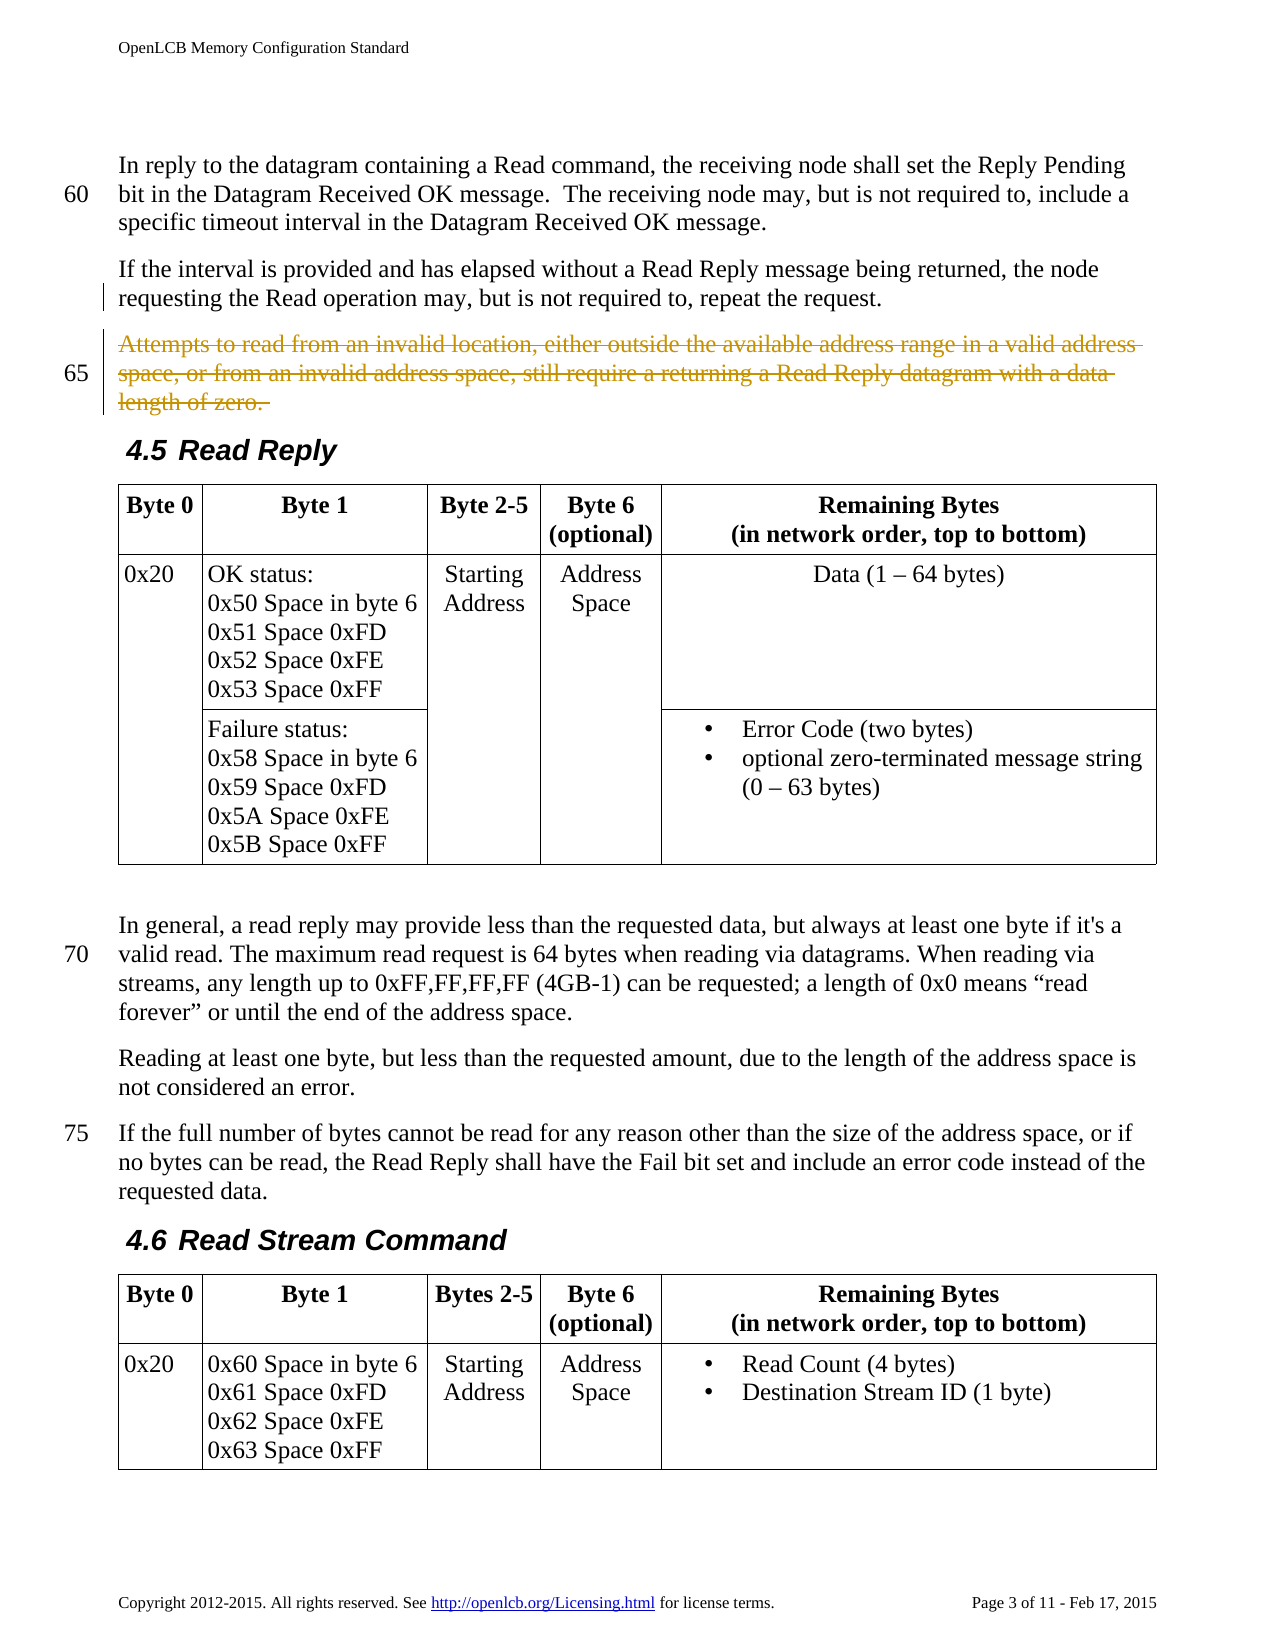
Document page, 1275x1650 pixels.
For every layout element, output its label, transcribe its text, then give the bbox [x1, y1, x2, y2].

table_header Byte 6 (optional) [541, 485, 661, 553]
table_cell Read Count (4 bytes) Destination Stream ID (1 byte) [662, 1344, 1156, 1469]
text In reply to the datagram containing a Read command, the receiving node shall set the Reply Pending bit in the Datagram Received OK message. The receiving node may, but is not required to, include a specific timeout interval in the Datagram Received OK message. [118, 150, 1157, 236]
table_cell Address Space [541, 1344, 661, 1469]
text In general, a read reply may provide less than the requested data, but always at least one byte if it's a valid read. The maximum read request is 64 bytes when reading via datagrams. When reading via streams, any length up to 0xFF,FF,FF,FF (4GB-1) can be requested; a length of 0x0 means “read forever” or until the end of the address space. [118, 911, 1157, 1026]
table_cell Failure status: 0x58 Space in byte 6 0x59 Space 0xFD 0x5A Space 0xFE 0x5B Space 0xFF [203, 710, 427, 864]
table_header Byte 2-5 [428, 485, 540, 553]
text Reading at least one byte, but less than the requested amount, due to the length of the address space is not considered an error. [118, 1043, 1157, 1101]
table_header Byte 1 [203, 1275, 427, 1343]
text If the interval is provided and has elapsed without a Read Reply message being returned, the node requesting the Read operation may, but is not required to, repeat the request. [118, 254, 1157, 311]
subtitle Read Stream Command [118, 1222, 1157, 1256]
table_cell 0x20 [119, 555, 202, 864]
table_header Byte 1 [203, 485, 427, 553]
table_cell Data (1 – 64 bytes) [662, 555, 1156, 709]
table_cell Starting Address [428, 1344, 540, 1469]
text If the full number of bytes cannot be read for any reason other than the size of the address space, or if no bytes can be read, the Read Reply shall have the Fail bit set and include an error code instead of the requested data. [118, 1118, 1157, 1205]
table_header Byte 0 [119, 1275, 202, 1343]
table_header Byte 0 [119, 485, 202, 553]
table_cell 0x60 Space in byte 6 0x61 Space 0xFD 0x62 Space 0xFE 0x63 Space 0xFF [203, 1344, 427, 1469]
table_header Remaining Bytes (in network order, top to bottom) [662, 1275, 1156, 1343]
table_header Byte 6 (optional) [541, 1275, 661, 1343]
table_cell Error Code (two bytes) optional zero-terminated message string (0 – 63 bytes) [662, 710, 1156, 864]
table_cell Starting Address [428, 555, 540, 864]
table_header Remaining Bytes (in network order, top to bottom) [662, 485, 1156, 553]
table_cell OK status: 0x50 Space in byte 6 0x51 Space 0xFD 0x52 Space 0xFE 0x53 Space 0xFF [203, 555, 427, 709]
subtitle Read Reply [118, 433, 1157, 467]
table_cell Address Space [541, 555, 661, 864]
table_header Bytes 2-5 [428, 1275, 540, 1343]
table_cell 0x20 [119, 1344, 202, 1469]
